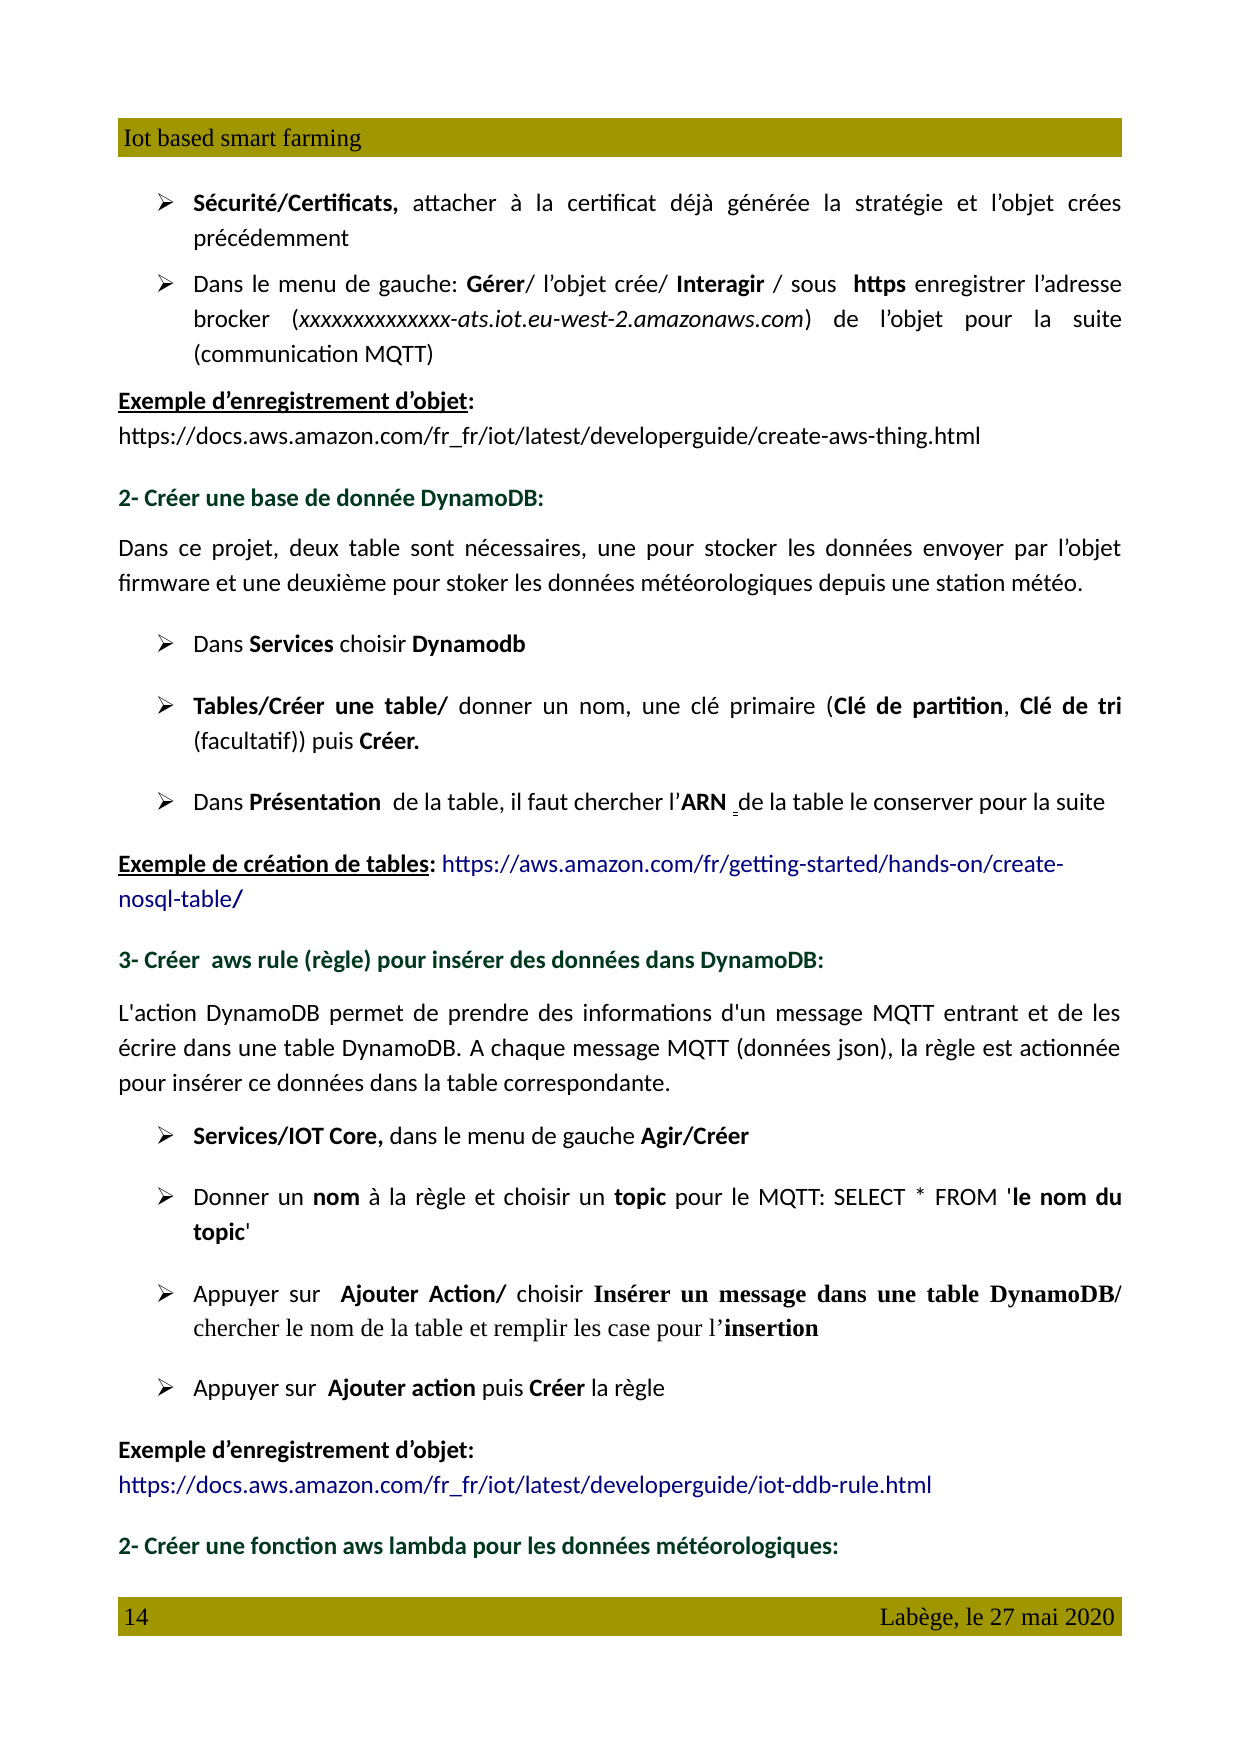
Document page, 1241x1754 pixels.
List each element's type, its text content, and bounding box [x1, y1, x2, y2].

text Exemple d’enregistrement d’objet: https://docs.aws.amazon.com/fr_fr/iot/latest/developerguide/create-aws-thing.html [118, 385, 1122, 451]
text Exemple d’enregistrement d’objet: https://docs.aws.amazon.com/fr_fr/iot/latest/developerguide/iot-ddb-rule.html [118, 1434, 1122, 1499]
list Dans Services choisir Dynamodb [156, 628, 1122, 659]
text Dans ce projet, deux table sont nécessaires, une pour stocker les données envoyer par l’objet firmware et une deuxième pour stoker les données météorologiques depuis une station météo. [118, 532, 1122, 597]
text 2- Créer une base de donnée DynamoDB: [118, 482, 1122, 512]
list Appuyer sur Ajouter action puis Créer la règle [156, 1372, 1122, 1403]
text L'action DynamoDB permet de prendre des informations d'un message MQTT entrant et de les écrire dans une table DynamoDB. A chaque message MQTT (données json), la règle est actionnée pour insérer ce données dans la table correspondante. [118, 997, 1122, 1098]
list Dans Présentation de la table, il faut chercher l’ARN de la table le conserver pour la suite [156, 786, 1122, 817]
text 2- Créer une fonction aws lambda pour les données météorologiques: [118, 1531, 1122, 1561]
list Donner un nom à la règle et choisir un topic pour le MQTT: SELECT * FROM 'le nom du topic' [156, 1181, 1122, 1247]
text 3- Créer aws rule (règle) pour insérer des données dans DynamoDB: [118, 944, 1122, 975]
list Dans le menu de gauche: Gérer/ l’objet crée/ Interagir / sous https enregistrer l’adresse brocker (xxxxxxxxxxxxxx-ats.iot.eu-west-2.amazonaws.com) de l’objet pour la suite (communication MQTT) [156, 268, 1122, 369]
list Services/IOT Core, dans le menu de gauche Agir/Créer [156, 1120, 1122, 1150]
list Sécurité/Certificats, attacher à la certificat déjà générée la stratégie et l’objet crées précédemment [156, 187, 1122, 252]
list Tables/Créer une table/ donner un nom, une clé primaire (Clé de partition, Clé de tri (facultatif)) puis Créer. [156, 690, 1122, 755]
text Exemple de création de tables: https://aws.amazon.com/fr/getting-started/hands-on/create-nosql-table/ [118, 848, 1122, 913]
list Appuyer sur Ajouter Action/ choisir Insérer un message dans une table DynamoDB/ chercher le nom de la table et remplir les case pour l’insertion [156, 1278, 1122, 1342]
